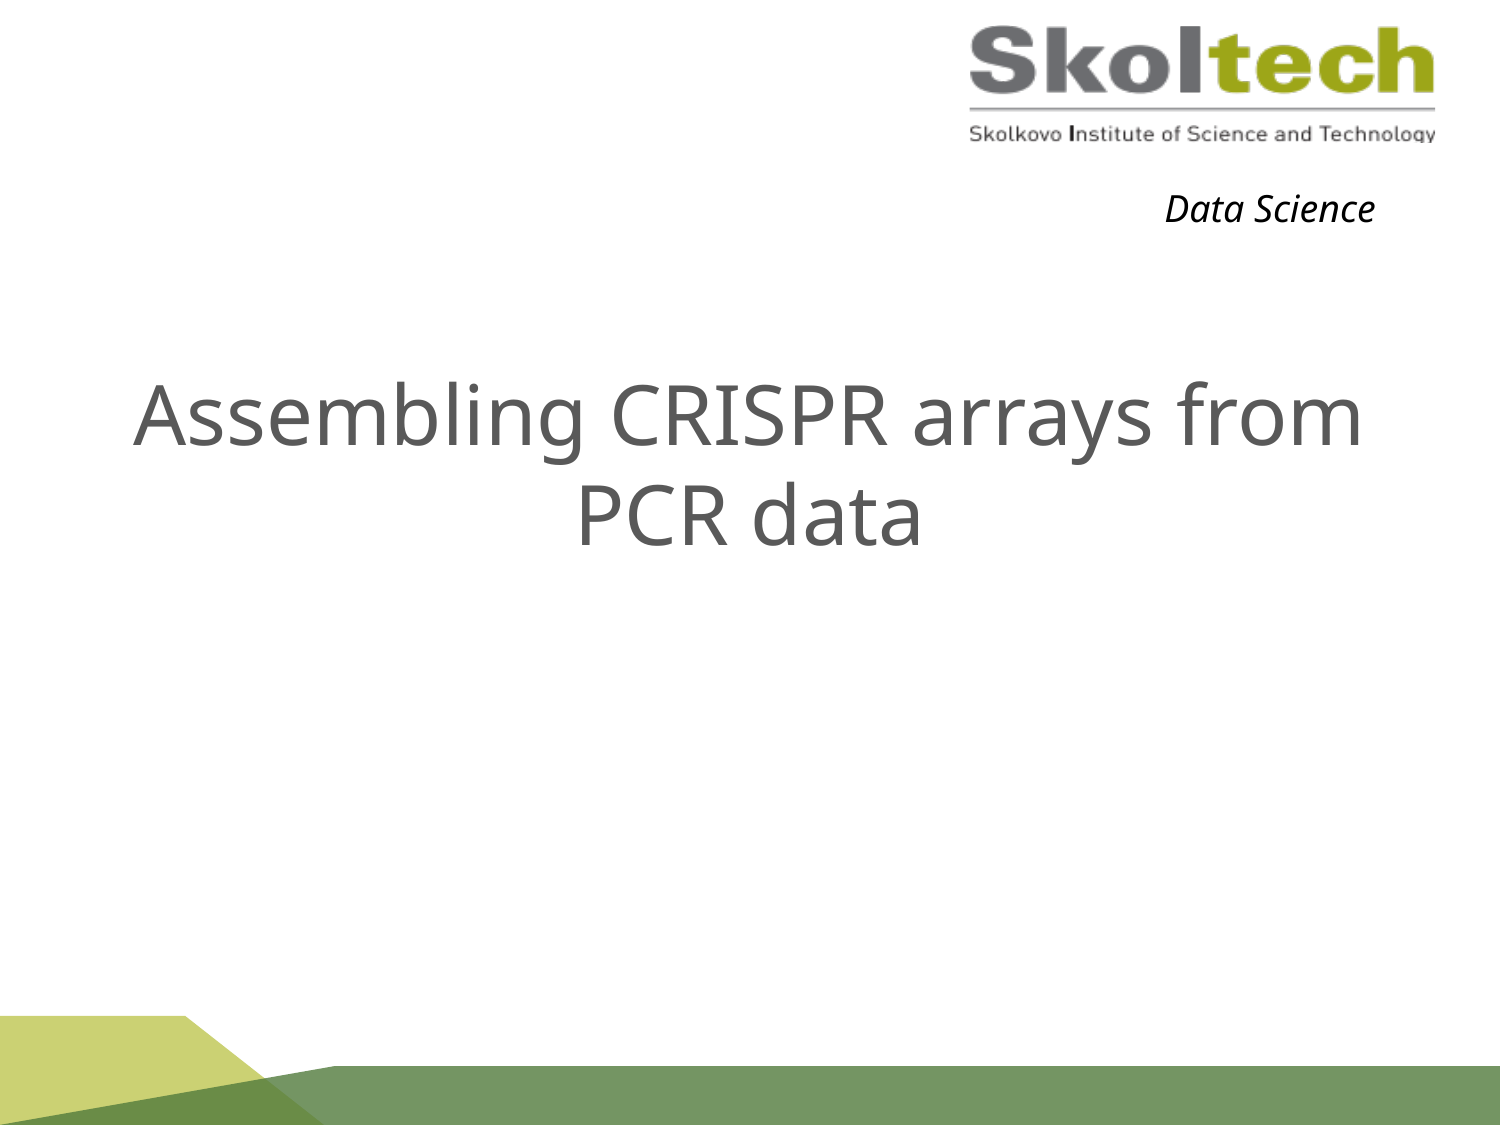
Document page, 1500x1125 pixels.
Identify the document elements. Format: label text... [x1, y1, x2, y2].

text_box Data Science [981, 177, 1391, 238]
title Assembling CRISPR arrays from PCR data [75, 254, 1425, 571]
